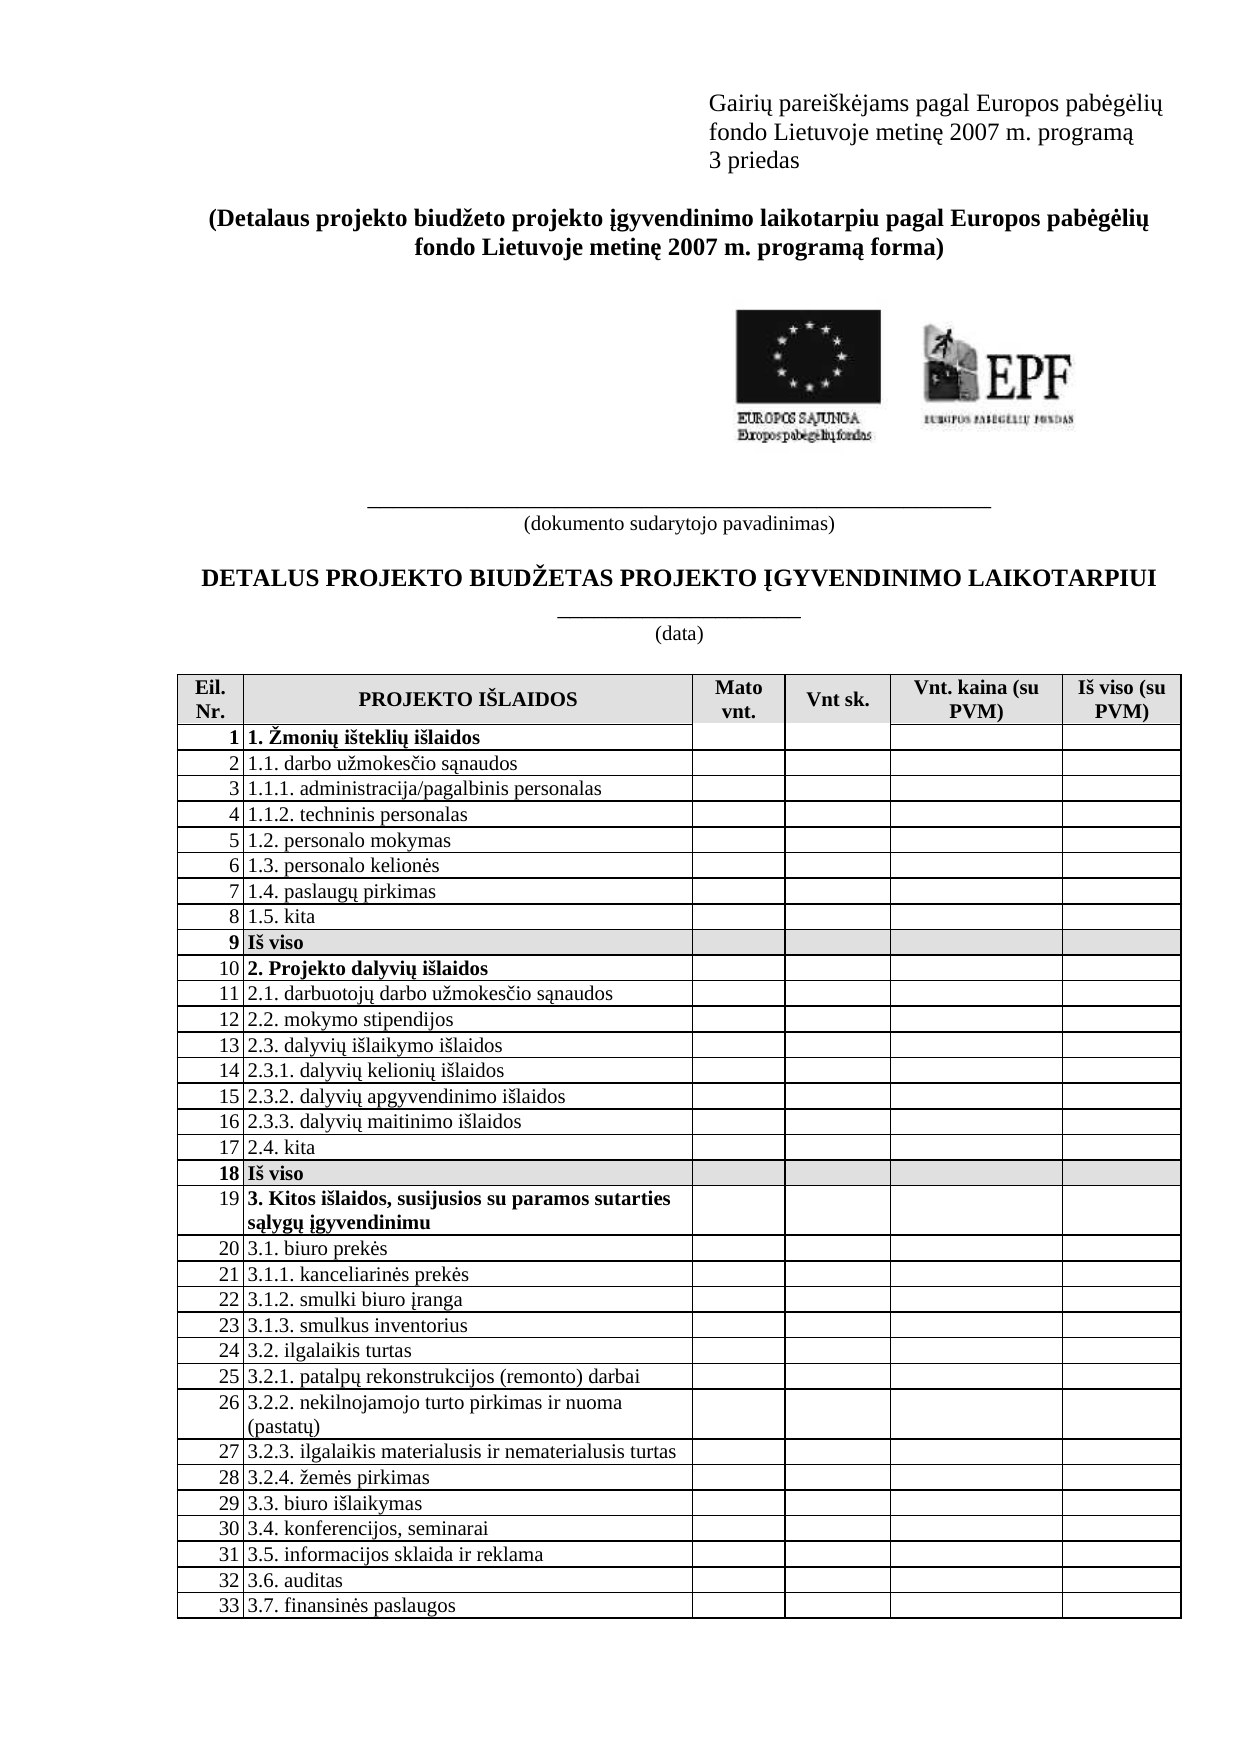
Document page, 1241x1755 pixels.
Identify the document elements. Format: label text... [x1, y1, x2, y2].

table_cell [693, 802, 697, 826]
table_cell [693, 1440, 697, 1463]
table_cell [886, 802, 890, 826]
table_cell [1058, 1110, 1062, 1133]
table_cell [693, 1033, 697, 1057]
table_cell [886, 751, 890, 775]
table_cell [1058, 1516, 1062, 1540]
table_cell [891, 1236, 895, 1260]
table_cell 5 [239, 828, 243, 852]
table_cell [1058, 776, 1062, 800]
table_cell [1058, 1568, 1062, 1592]
table_cell [1058, 905, 1062, 928]
table_cell Iš viso [244, 930, 692, 954]
table_cell 21 [239, 1262, 243, 1286]
table_cell Iš viso [244, 1161, 692, 1185]
table_cell 26 [178, 1390, 243, 1438]
table_cell [1058, 879, 1062, 903]
table_cell [693, 1390, 784, 1438]
table_cell [891, 1440, 895, 1463]
table_cell [891, 1491, 895, 1515]
table_cell [891, 853, 895, 877]
table_cell [1058, 853, 1062, 877]
table_cell [886, 1516, 890, 1540]
table_cell 18 [239, 1161, 243, 1185]
table_cell [891, 725, 895, 749]
table_cell 11 [239, 981, 243, 1005]
table_cell [886, 1058, 890, 1082]
table_cell [886, 1236, 890, 1260]
table_cell [891, 1186, 1062, 1234]
table_cell [693, 1465, 697, 1489]
table_cell 28 [239, 1465, 243, 1489]
text DETALUS PROJEKTO BIUDŽETAS PROJEKTO ĮGYVENDINIMO LAIKOTARPIUI [177, 563, 1181, 592]
table_cell [886, 1110, 890, 1133]
table_cell [1063, 1161, 1180, 1185]
table_cell 22 [239, 1287, 243, 1311]
table_cell [891, 1287, 895, 1311]
table_cell [693, 930, 784, 954]
table_cell 23 [239, 1313, 243, 1337]
table_cell [693, 828, 697, 852]
table_cell 33 [239, 1593, 243, 1617]
table_cell [886, 956, 890, 980]
table_cell [891, 1542, 895, 1566]
table_cell [891, 879, 895, 903]
table_cell [693, 956, 697, 980]
table_header Iš viso (su PVM) [1063, 675, 1180, 723]
table_cell [1058, 1033, 1062, 1057]
table_cell [1058, 1491, 1062, 1515]
table_cell [886, 981, 890, 1005]
table_cell [891, 776, 895, 800]
table_cell 20 [239, 1236, 243, 1260]
table_cell [693, 1084, 697, 1108]
table_header Vnt. kaina (su PVM) [891, 675, 1062, 723]
table_cell [693, 1364, 697, 1388]
table_cell 7 [239, 879, 243, 903]
table_cell 2 [239, 751, 243, 775]
table_cell [1058, 1135, 1062, 1159]
table_cell 31 [239, 1542, 243, 1566]
table_cell [886, 1338, 890, 1362]
table_cell [891, 981, 895, 1005]
table_cell [886, 1135, 890, 1159]
table_cell 30 [239, 1516, 243, 1540]
table_cell [886, 1593, 890, 1617]
table_cell [891, 1135, 895, 1159]
table_cell [886, 1033, 890, 1057]
table_cell [891, 1390, 1062, 1438]
table_cell [886, 1313, 890, 1337]
table_cell [891, 751, 895, 775]
table_cell [786, 1390, 890, 1438]
table_cell 19 [178, 1186, 243, 1234]
table_cell [1058, 981, 1062, 1005]
table_cell 10 [239, 956, 243, 980]
table_cell [1063, 1186, 1180, 1234]
table_cell [891, 1161, 1062, 1185]
table_cell [886, 1262, 890, 1286]
table_cell [1063, 930, 1180, 954]
table_cell [1058, 1542, 1062, 1566]
table_cell 16 [239, 1110, 243, 1133]
table_cell [891, 1364, 895, 1388]
table_cell [886, 1465, 890, 1489]
table_cell [1058, 1084, 1062, 1108]
table_cell [693, 1542, 697, 1566]
table_cell 25 [239, 1364, 243, 1388]
table_cell [1058, 1440, 1062, 1463]
table_cell [886, 1084, 890, 1108]
table_cell 1 [239, 725, 243, 749]
table_cell [693, 1262, 697, 1286]
table_cell 9 [239, 930, 243, 954]
table_cell [693, 1287, 697, 1311]
table_cell 32 [239, 1568, 243, 1592]
table_cell 13 [239, 1033, 243, 1057]
table_cell [891, 905, 895, 928]
table_header [1109, 289, 1181, 453]
table_cell [1058, 1465, 1062, 1489]
table_cell [1058, 1007, 1062, 1031]
table_cell [693, 1135, 697, 1159]
table_cell [891, 828, 895, 852]
table_cell [891, 1313, 895, 1337]
table_cell [1058, 1313, 1062, 1337]
table_cell [693, 1161, 784, 1185]
table_cell [891, 1110, 895, 1133]
table_cell [891, 802, 895, 826]
table_cell [693, 1568, 697, 1592]
table_cell [693, 853, 697, 877]
table_cell [1058, 1236, 1062, 1260]
table_header [617, 289, 689, 453]
table_cell [786, 930, 890, 954]
table_cell [693, 905, 697, 928]
table_cell [886, 905, 890, 928]
table_cell [886, 1440, 890, 1463]
table_cell [693, 1491, 697, 1515]
table_cell 17 [239, 1135, 243, 1159]
table_cell [891, 1262, 895, 1286]
table_cell [693, 1110, 697, 1133]
table_cell [1058, 751, 1062, 775]
table_cell [891, 956, 895, 980]
table_cell [891, 1007, 895, 1031]
text Gairių pareiškėjams pagal Europos pabėgėlių [177, 88, 1181, 117]
table_header [177, 289, 617, 453]
table_cell [693, 1593, 697, 1617]
table_cell [891, 1338, 895, 1362]
table_cell [886, 1542, 890, 1566]
table_cell [693, 1338, 697, 1362]
table_cell [891, 1033, 895, 1057]
table_cell 24 [239, 1338, 243, 1362]
table_cell [886, 1568, 890, 1592]
table_cell [886, 1007, 890, 1031]
table_cell 14 [239, 1058, 243, 1082]
table_cell [886, 1491, 890, 1515]
table_cell [693, 1516, 697, 1540]
table_cell [693, 1236, 697, 1260]
table_header Vnt sk. [786, 675, 890, 723]
table_header Eil. Nr. [178, 675, 243, 723]
table_cell [891, 1084, 895, 1108]
table_cell [886, 879, 890, 903]
table_cell [886, 1364, 890, 1388]
table_cell [1058, 725, 1062, 749]
table_cell [1058, 956, 1062, 980]
table_cell [693, 879, 697, 903]
table_header PROJEKTO IŠLAIDOS [244, 675, 692, 723]
table_cell 27 [239, 1440, 243, 1463]
table_cell [693, 1058, 697, 1082]
table_cell [786, 724, 890, 749]
table_cell [891, 1593, 895, 1617]
table_cell [1058, 1262, 1062, 1286]
text (dokumento sudarytojo pavadinimas) [177, 511, 1181, 535]
table_cell 15 [239, 1084, 243, 1108]
table_cell [886, 853, 890, 877]
table_cell 4 [239, 802, 243, 826]
table_cell 3 [239, 776, 243, 800]
table_cell [1058, 802, 1062, 826]
table_cell 29 [239, 1491, 243, 1515]
table_cell [693, 1313, 697, 1337]
table_cell [1058, 1058, 1062, 1082]
table_header Mato vnt. [693, 675, 784, 723]
text (data) [177, 621, 1181, 645]
table_cell [693, 724, 784, 749]
table_cell [786, 1186, 890, 1234]
table_cell [1058, 1287, 1062, 1311]
table_cell [1058, 828, 1062, 852]
table_cell [693, 776, 697, 800]
table_cell [891, 1568, 895, 1592]
text fondo Lietuvoje metinę 2007 m. programą [177, 117, 1181, 145]
table_cell [886, 828, 890, 852]
table_cell 8 [239, 905, 243, 928]
table_cell [1058, 1338, 1062, 1362]
table_cell [1058, 1593, 1062, 1617]
table_cell [891, 1516, 895, 1540]
text 3 priedas [177, 145, 1181, 174]
text (Detalaus projekto biudžeto projekto įgyvendinimo laikotarpiu pagal Europos pabėgėlių fondo Lietuvoje metinę 2007 m. programą forma) [177, 203, 1181, 260]
table_cell [891, 1465, 895, 1489]
table_cell [1058, 1364, 1062, 1388]
table_cell [693, 751, 697, 775]
table_cell [891, 1058, 895, 1082]
table_cell [693, 981, 697, 1005]
table_cell 6 [239, 853, 243, 877]
table_cell [891, 930, 1062, 954]
table_cell [693, 1186, 784, 1234]
table_cell [1063, 1390, 1180, 1438]
table_cell [886, 1287, 890, 1311]
table_cell 12 [239, 1007, 243, 1031]
table_cell [786, 1161, 890, 1185]
table_cell [886, 776, 890, 800]
table_cell [693, 1007, 697, 1031]
